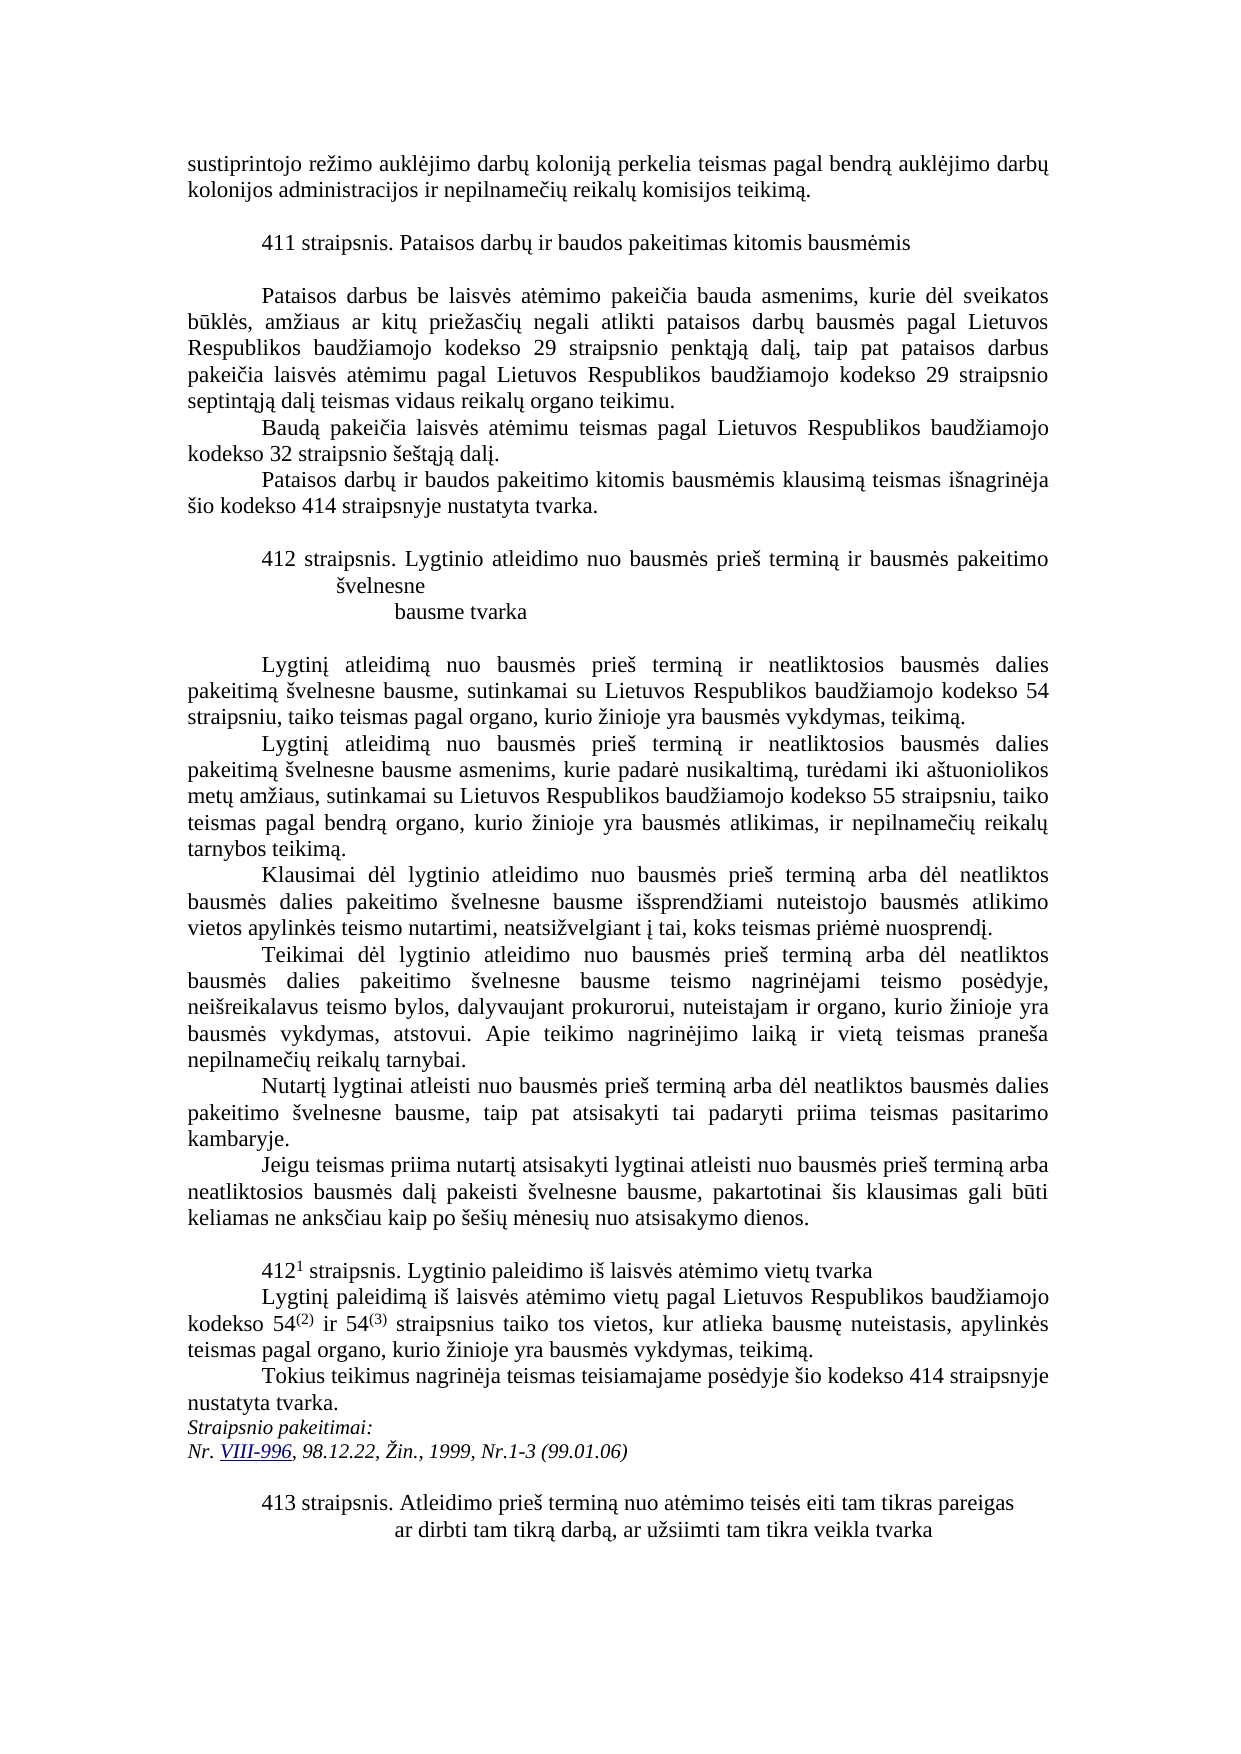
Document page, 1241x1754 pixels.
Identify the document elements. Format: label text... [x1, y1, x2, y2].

text bausme tvarka [336, 598, 1050, 624]
text Teikimai dėl lygtinio atleidimo nuo bausmės prieš terminą arba dėl neatliktos bausmės dalies pakeitimo švelnesne bausme teismo nagrinėjami teismo posėdyje, neišreikalavus teismo bylos, dalyvaujant prokurorui, nuteistajam ir organo, kurio žinioje yra bausmės vykdymas, atstovui. Apie teikimo nagrinėjimo laiką ir vietą teismas praneša nepilnamečių reikalų tarnybai. [187, 941, 1050, 1072]
text Pataisos darbus be laisvės atėmimo pakeičia bauda asmenims, kurie dėl sveikatos būklės, amžiaus ar kitų priežasčių negali atlikti pataisos darbų bausmės pagal Lietuvos Respublikos baudžiamojo kodekso 29 straipsnio penktąją dalį, taip pat pataisos darbus pakeičia laisvės atėmimu pagal Lietuvos Respublikos baudžiamojo kodekso 29 straipsnio septintąją dalį teismas vidaus reikalų organo teikimu. [187, 282, 1050, 413]
text 412 straipsnis. Lygtinio atleidimo nuo bausmės prieš terminą ir bausmės pakeitimo švelnesne [261, 545, 1050, 598]
text Lygtinį atleidimą nuo bausmės prieš terminą ir neatliktosios bausmės dalies pakeitimą švelnesne bausme asmenims, kurie padarė nusikaltimą, turėdami iki aštuoniolikos metų amžiaus, sutinkamai su Lietuvos Respublikos baudžiamojo kodekso 55 straipsniu, taiko teismas pagal bendrą organo, kurio žinioje yra bausmės atlikimas, ir nepilnamečių reikalų tarnybos teikimą. [187, 730, 1050, 862]
text Baudą pakeičia laisvės atėmimu teismas pagal Lietuvos Respublikos baudžiamojo kodekso 32 straipsnio šeštąją dalį. [187, 413, 1050, 466]
text Klausimai dėl lygtinio atleidimo nuo bausmės prieš terminą arba dėl neatliktos bausmės dalies pakeitimo švelnesne bausme išsprendžiami nuteistojo bausmės atlikimo vietos apylinkės teismo nutartimi, neatsižvelgiant į tai, koks teismas priėmė nuosprendį. [187, 862, 1050, 941]
text Lygtinį paleidimą iš laisvės atėmimo vietų pagal Lietuvos Respublikos baudžiamojo kodekso 54(2) ir 54(3) straipsnius taiko tos vietos, kur atlieka bausmę nuteistasis, apylinkės teismas pagal organo, kurio žinioje yra bausmės vykdymas, teikimą. [187, 1283, 1050, 1362]
text 411 straipsnis. Pataisos darbų ir baudos pakeitimas kitomis bausmėmis [187, 229, 1050, 255]
text 4121 straipsnis. Lygtinio paleidimo iš laisvės atėmimo vietų tvarka [187, 1257, 1050, 1283]
text Pataisos darbų ir baudos pakeitimo kitomis bausmėmis klausimą teismas išnagrinėja šio kodekso 414 straipsnyje nustatyta tvarka. [187, 466, 1050, 519]
text Nutartį lygtinai atleisti nuo bausmės prieš terminą arba dėl neatliktos bausmės dalies pakeitimo švelnesne bausme, taip pat atsisakyti tai padaryti priima teismas pasitarimo kambaryje. [187, 1072, 1050, 1151]
text Lygtinį atleidimą nuo bausmės prieš terminą ir neatliktosios bausmės dalies pakeitimą švelnesne bausme, sutinkamai su Lietuvos Respublikos baudžiamojo kodekso 54 straipsniu, taiko teismas pagal organo, kurio žinioje yra bausmės vykdymas, teikimą. [187, 651, 1050, 730]
text ar dirbti tam tikrą darbą, ar užsiimti tam tikra veikla tvarka [187, 1516, 1050, 1542]
text sustiprintojo režimo auklėjimo darbų koloniją perkelia teismas pagal bendrą auklėjimo darbų kolonijos administracijos ir nepilnamečių reikalų komisijos teikimą. [187, 150, 1050, 203]
text 413 straipsnis. Atleidimo prieš terminą nuo atėmimo teisės eiti tam tikras pareigas [187, 1489, 1050, 1516]
text Tokius teikimus nagrinėja teismas teisiamajame posėdyje šio kodekso 414 straipsnyje nustatyta tvarka. [187, 1362, 1050, 1415]
text Jeigu teismas priima nutartį atsisakyti lygtinai atleisti nuo bausmės prieš terminą arba neatliktosios bausmės dalį pakeisti švelnesne bausme, pakartotinai šis klausimas gali būti keliamas ne anksčiau kaip po šešių mėnesių nuo atsisakymo dienos. [187, 1151, 1050, 1231]
text Nr. VIII-996, 98.12.22, Žin., 1999, Nr.1-3 (99.01.06) [187, 1439, 1050, 1463]
text Straipsnio pakeitimai: [187, 1415, 1050, 1439]
